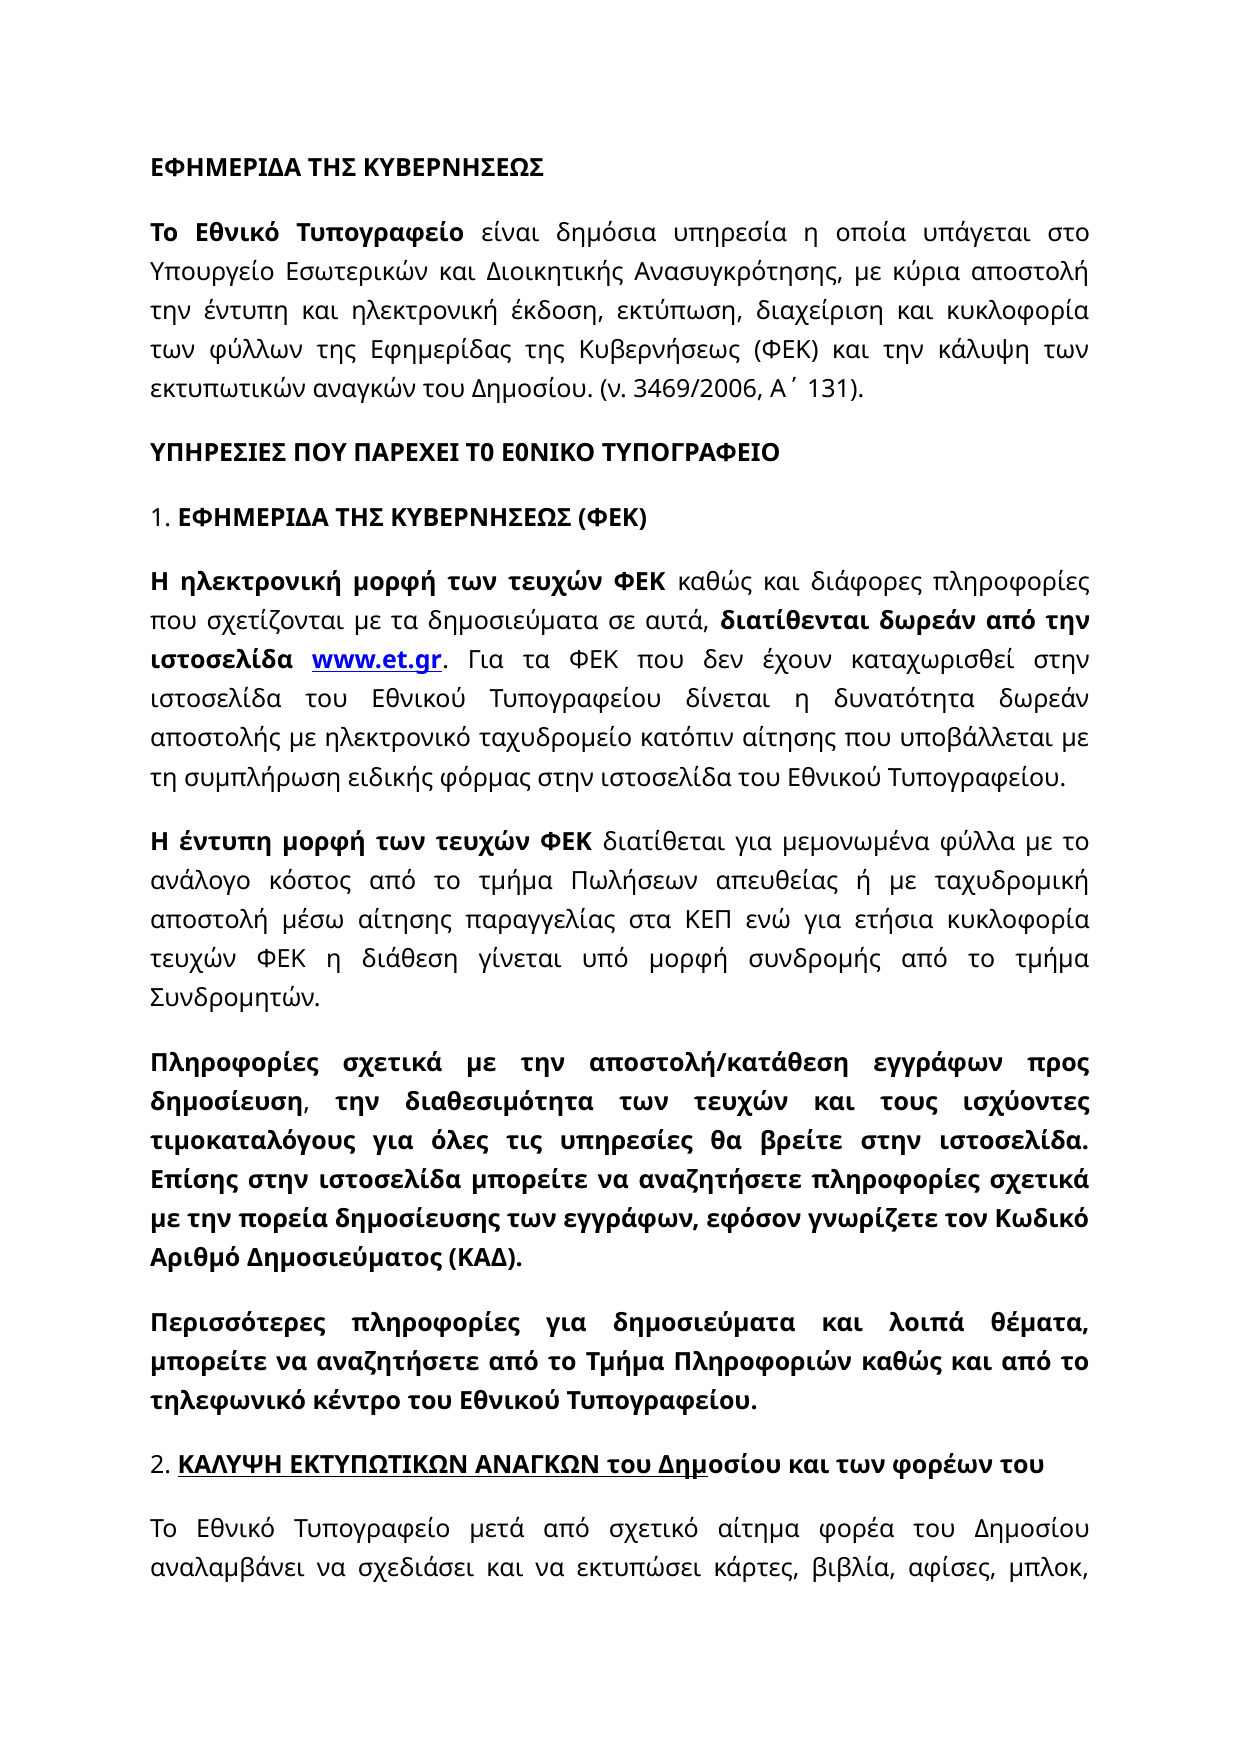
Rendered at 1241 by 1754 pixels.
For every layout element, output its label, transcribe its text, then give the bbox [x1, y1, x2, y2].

text Το Εθνικό Τυπογραφείο μετά από σχετικό αίτημα φορέα του Δημοσίου αναλαμβάνει να σχεδιάσει και να εκτυπώσει κάρτες, βιβλία, αφίσες, μπλοκ, [150, 1511, 1090, 1584]
text ΕΦΗΜΕΡΙΔΑ ΤΗΣ ΚΥΒΕΡΝΗΣΕΩΣ [150, 150, 1090, 184]
text Η ηλεκτρονική μορφή των τευχών ΦΕΚ καθώς και διάφορες πληροφορίες που σχετίζονται με τα δημοσιεύματα σε αυτά, διατίθενται δωρεάν από την ιστοσελίδα www.et.gr. Για τα ΦΕΚ που δεν έχουν καταχωρισθεί στην ιστοσελίδα του Εθνικού Τυπογραφείου δίνεται η δυνατότητα δωρεάν αποστολής με ηλεκτρονικό ταχυδρομείο κατόπιν αίτησης που υποβάλλεται με τη συμπλήρωση ειδικής φόρμας στην ιστοσελίδα του Εθνικού Τυπογραφείου. [150, 563, 1090, 793]
text 1. ΕΦΗΜΕΡΙΔΑ ΤΗΣ ΚΥΒΕΡΝΗΣΕΩΣ (ΦΕΚ) [150, 499, 1090, 533]
text 2. ΚΑΛΥΨΗ ΕΚΤΥΠΩΤΙΚΩΝ ΑΝΑΓΚΩΝ του Δημοσίου και των φορέων του [150, 1447, 1090, 1481]
text Το Εθνικό Τυπογραφείο είναι δημόσια υπηρεσία η οποία υπάγεται στο Υπουργείο Εσωτερικών και Διοικητικής Ανασυγκρότησης, με κύρια αποστολή την έντυπη και ηλεκτρονική έκδοση, εκτύπωση, διαχείριση και κυκλοφορία των φύλλων της Εφημερίδας της Κυβερνήσεως (ΦΕΚ) και την κάλυψη των εκτυπωτικών αναγκών του Δημοσίου. (ν. 3469/2006, Α΄ 131). [150, 214, 1090, 405]
text Πληροφορίες σχετικά με την αποστολή/κατάθεση εγγράφων προς δημοσίευση, την διαθεσιμότητα των τευχών και τους ισχύοντες τιμοκαταλόγους για όλες τις υπηρεσίες θα βρείτε στην ιστοσελίδα. Επίσης στην ιστοσελίδα μπορείτε να αναζητήσετε πληροφορίες σχετικά με την πορεία δημοσίευσης των εγγράφων, εφόσον γνωρίζετε τον Κωδικό Αριθμό Δημοσιεύματος (ΚΑΔ). [150, 1044, 1090, 1274]
text Περισσότερες πληροφορίες για δημοσιεύματα και λοιπά θέματα, μπορείτε να αναζητήσετε από το Τμήμα Πληροφοριών καθώς και από το τηλεφωνικό κέντρο του Εθνικού Τυπογραφείου. [150, 1304, 1090, 1417]
text Η έντυπη μορφή των τευχών ΦΕΚ διατίθεται για μεμονωμένα φύλλα με το ανάλογο κόστος από το τμήμα Πωλήσεων απευθείας ή με ταχυδρομική αποστολή μέσω αίτησης παραγγελίας στα ΚΕΠ ενώ για ετήσια κυκλοφορία τευχών ΦΕΚ η διάθεση γίνεται υπό μορφή συνδρομής από το τμήμα Συνδρομητών. [150, 823, 1090, 1014]
text ΥΠΗΡΕΣΙΕΣ ΠΟΥ ΠΑΡΕΧΕΙ Τ0 Ε0ΝΙΚΟ ΤΥΠΟΓΡΑΦΕΙΟ [150, 435, 1090, 469]
